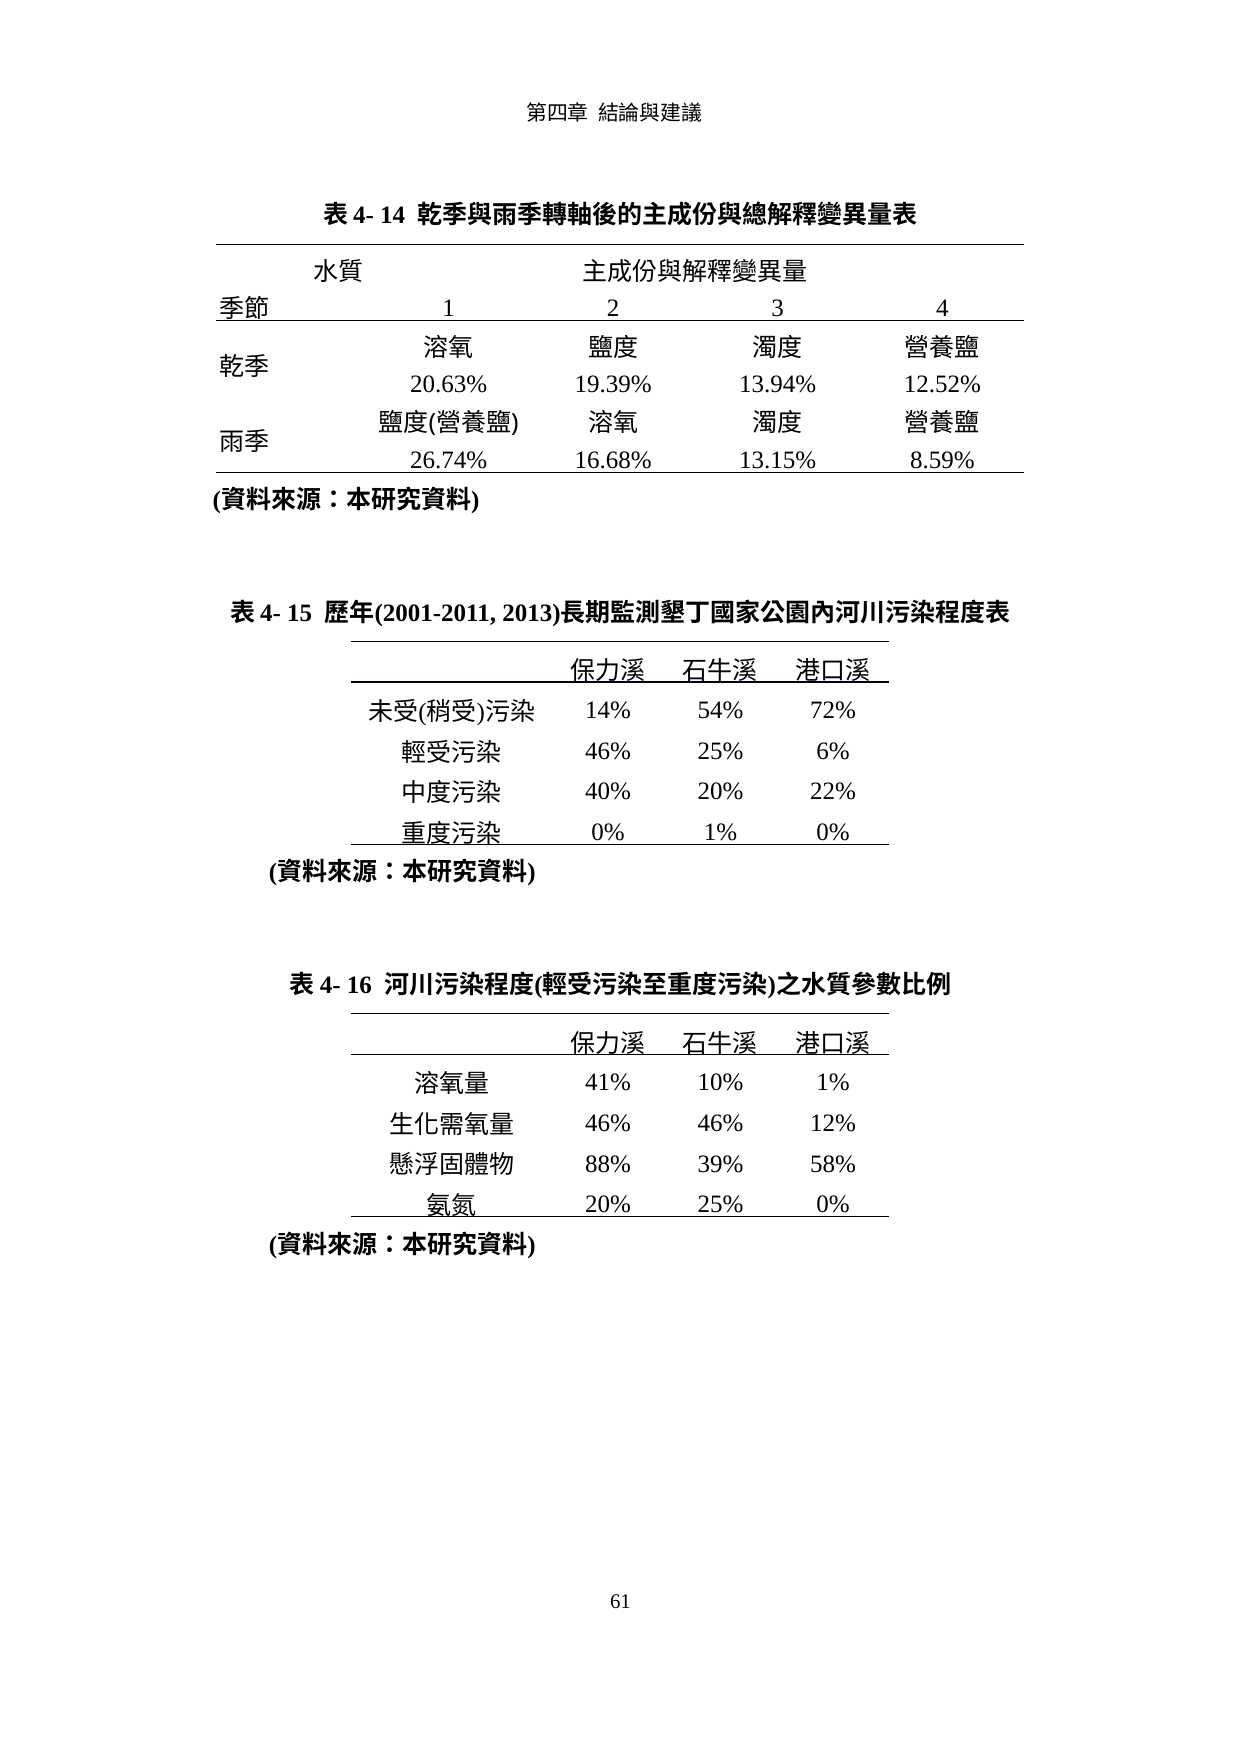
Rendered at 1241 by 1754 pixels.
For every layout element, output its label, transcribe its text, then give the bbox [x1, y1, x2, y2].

table_cell 40% [551, 763, 664, 803]
table_header 石牛溪 [664, 642, 776, 681]
table_cell 氨氮 [351, 1176, 551, 1216]
table_cell 72% [776, 683, 889, 722]
table_header 水質 [216, 245, 366, 282]
table_cell 26.74% [366, 433, 531, 472]
table_cell 25% [664, 722, 776, 763]
table_cell 39% [664, 1135, 776, 1176]
table_cell 4 [860, 282, 1024, 319]
table_cell 0% [551, 803, 664, 844]
table_header 港口溪 [776, 642, 889, 681]
table_cell 生化需氧量 [351, 1094, 551, 1135]
text 表4- 14 乾季與雨季轉軸後的主成份與總解釋變異量表 [187, 188, 1053, 225]
table_cell 25% [664, 1176, 776, 1216]
table_cell 1% [664, 803, 776, 844]
table_cell 20% [664, 763, 776, 803]
table_cell 溶氧量 [351, 1055, 551, 1094]
table_cell 溶氧 [366, 321, 531, 358]
table_cell 0% [776, 803, 889, 844]
table_cell 10% [664, 1055, 776, 1094]
table_cell 濁度 [695, 396, 860, 433]
table_cell 12.52% [860, 358, 1024, 396]
table_cell 22% [776, 763, 889, 803]
table_cell 46% [664, 1094, 776, 1135]
text 表4- 16 河川污染程度(輕受污染至重度污染)之水質參數比例 [187, 957, 1053, 995]
table_cell 雨季 [216, 396, 366, 472]
table_cell 8.59% [860, 433, 1024, 472]
text (資料來源：本研究資料) [187, 845, 1053, 882]
table_cell 46% [551, 1094, 664, 1135]
table_cell 20% [551, 1176, 664, 1216]
table_cell 懸浮固體物 [351, 1135, 551, 1176]
table_header [351, 642, 551, 681]
table_cell 6% [776, 722, 889, 763]
table_cell 20.63% [366, 358, 531, 396]
table_header 石牛溪 [664, 1014, 776, 1054]
table_cell 中度污染 [351, 763, 551, 803]
table_cell 88% [551, 1135, 664, 1176]
table_header 港口溪 [776, 1014, 889, 1054]
table_cell 輕受污染 [351, 722, 551, 763]
table_cell 14% [551, 683, 664, 722]
table_cell 13.15% [695, 433, 860, 472]
table_cell 54% [664, 683, 776, 722]
table_header [351, 1014, 551, 1054]
table_cell 營養鹽 [860, 396, 1024, 433]
text (資料來源：本研究資料) [187, 1217, 1053, 1255]
table_cell 乾季 [216, 321, 366, 396]
table_header 保力溪 [551, 642, 664, 681]
table_cell 3 [695, 282, 860, 319]
table_cell 16.68% [531, 433, 695, 472]
table_cell 濁度 [695, 321, 860, 358]
table_header 保力溪 [551, 1014, 664, 1054]
table_cell 58% [776, 1135, 889, 1176]
table_cell 未受(稍受)污染 [351, 683, 551, 722]
table_cell 19.39% [531, 358, 695, 396]
table_cell 46% [551, 722, 664, 763]
table_cell 鹽度 [531, 321, 695, 358]
table_cell 季節 [216, 282, 366, 319]
table_cell 1% [776, 1055, 889, 1094]
table_cell 重度污染 [351, 803, 551, 844]
table_cell 13.94% [695, 358, 860, 396]
table_cell 41% [551, 1055, 664, 1094]
table_cell 溶氧 [531, 396, 695, 433]
table_cell 0% [776, 1176, 889, 1216]
table_cell 1 [366, 282, 531, 319]
text (資料來源：本研究資料) [187, 473, 1053, 510]
table_cell 2 [531, 282, 695, 319]
table_cell 鹽度(營養鹽) [366, 396, 531, 433]
table_header 主成份與解釋變異量 [366, 245, 1024, 282]
text 表4- 15 歷年(2001-2011, 2013)長期監測墾丁國家公園內河川污染程度表 [187, 585, 1053, 623]
table_cell 營養鹽 [860, 321, 1024, 358]
table_cell 12% [776, 1094, 889, 1135]
